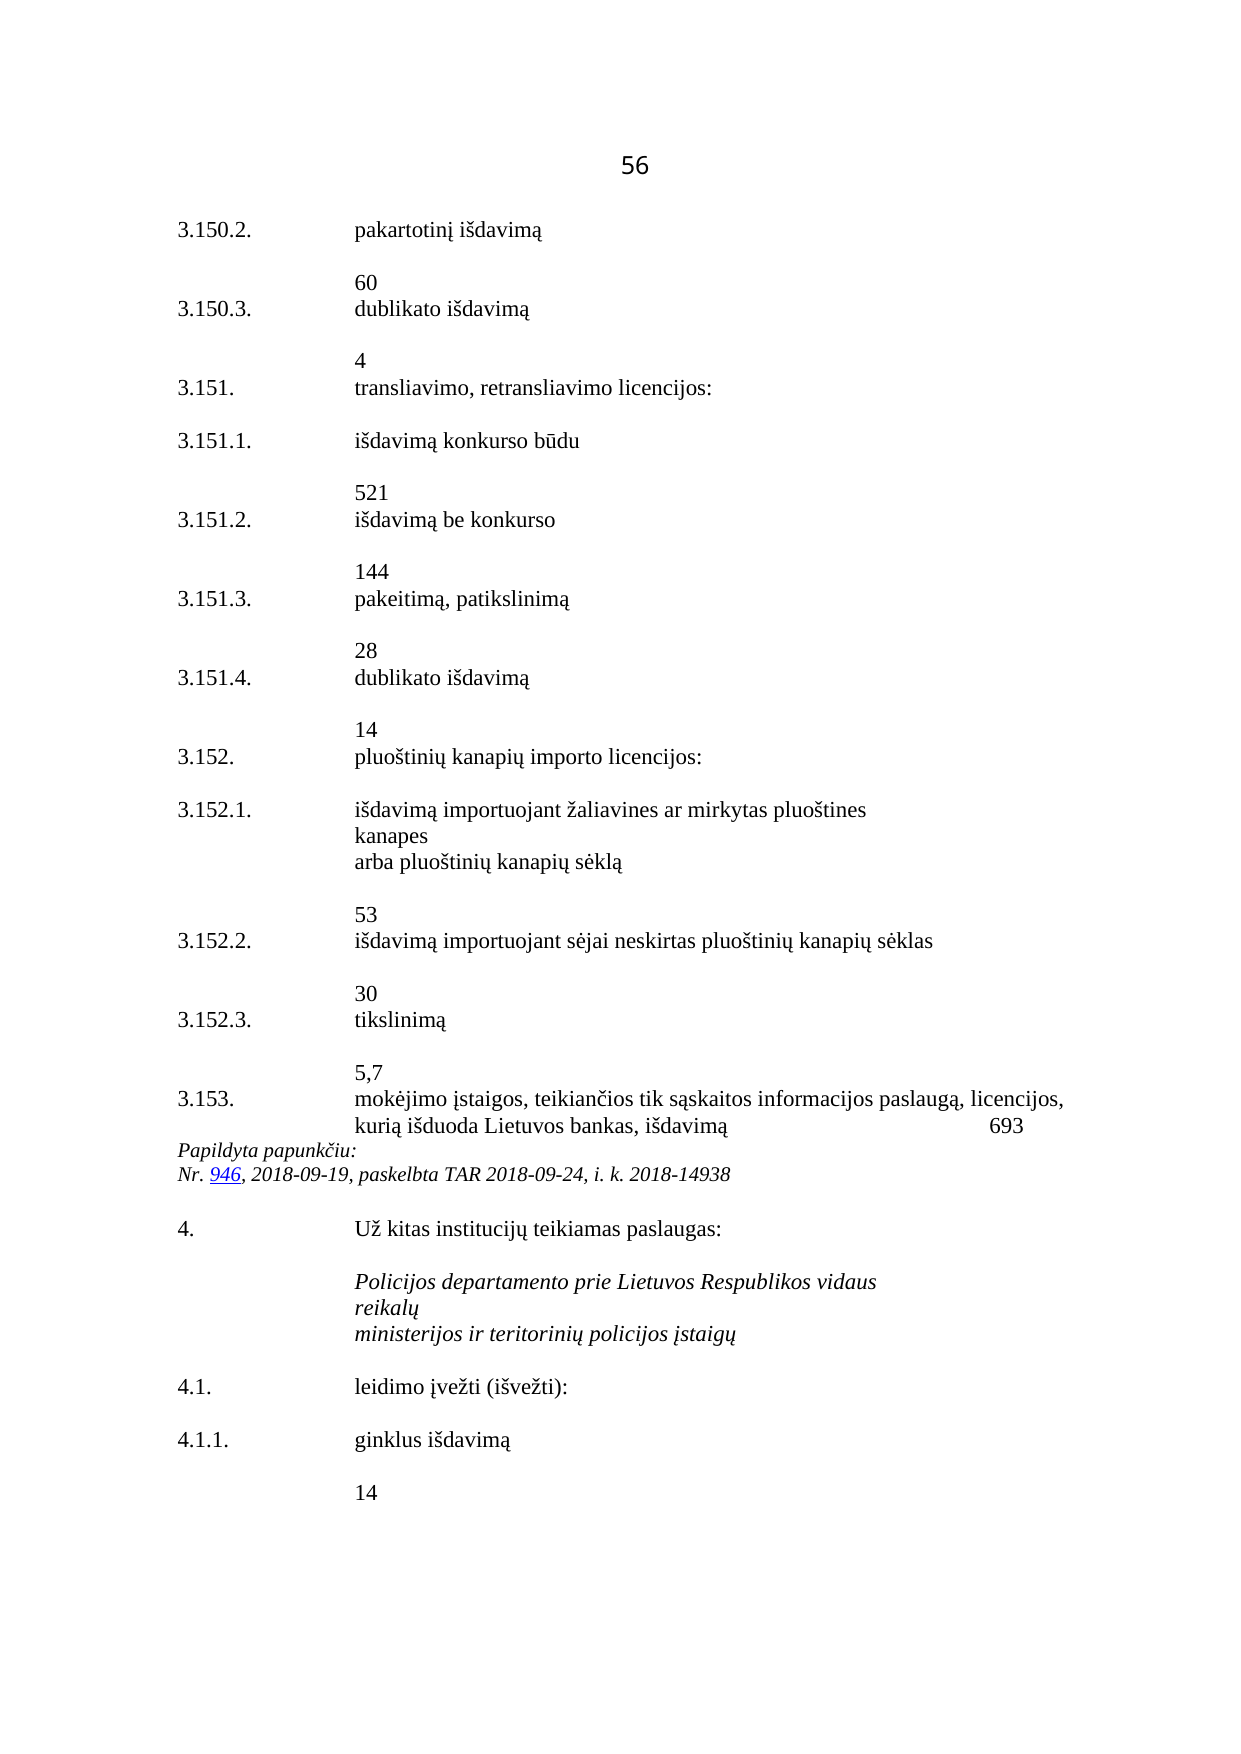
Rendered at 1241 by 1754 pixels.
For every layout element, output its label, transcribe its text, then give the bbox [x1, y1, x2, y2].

text 3.152.2. išdavimą importuojant sėjai neskirtas pluoštinių kanapių sėklas 30 [177, 927, 945, 1006]
text 3.153. mokėjimo įstaigos, teikiančios tik sąskaitos informacijos paslaugą, licencijos, kurią išduoda Lietuvos bankas, išdavimą 693 [177, 1086, 1093, 1138]
text Policijos departamento prie Lietuvos Respublikos vidaus reikalų ministerijos ir teritorinių policijos įstaigų [354, 1268, 945, 1373]
text Nr. 946, 2018-09-19, paskelbta TAR 2018-09-24, i. k. 2018-14938 [177, 1162, 1093, 1186]
text 3.152.3. tikslinimą 5,7 [177, 1006, 945, 1086]
text 3.151. transliavimo, retransliavimo licencijos: [177, 374, 945, 427]
text 3.151.1. išdavimą konkurso būdu 521 [177, 427, 945, 506]
text 3.151.2. išdavimą be konkurso 144 [177, 506, 945, 585]
text Papildyta papunkčiu: [177, 1138, 1093, 1162]
text 3.151.4. dublikato išdavimą 14 [177, 664, 945, 743]
text 4.1.1. ginklus išdavimą 14 [177, 1426, 945, 1505]
text 3.151.3. pakeitimą, patikslinimą 28 [177, 585, 945, 664]
text 4.1. leidimo įvežti (išvežti): [177, 1373, 945, 1426]
text 3.152.1. išdavimą importuojant žaliavines ar mirkytas pluoštines kanapes [177, 796, 945, 848]
text 4. Už kitas institucijų teikiamas paslaugas: [177, 1215, 945, 1268]
text arba pluoštinių kanapių sėklą 53 [354, 848, 945, 927]
text 3.150.2. pakartotinį išdavimą 60 [177, 216, 945, 295]
text 3.152. pluoštinių kanapių importo licencijos: [177, 743, 945, 796]
text 3.150.3. dublikato išdavimą 4 [177, 295, 945, 374]
